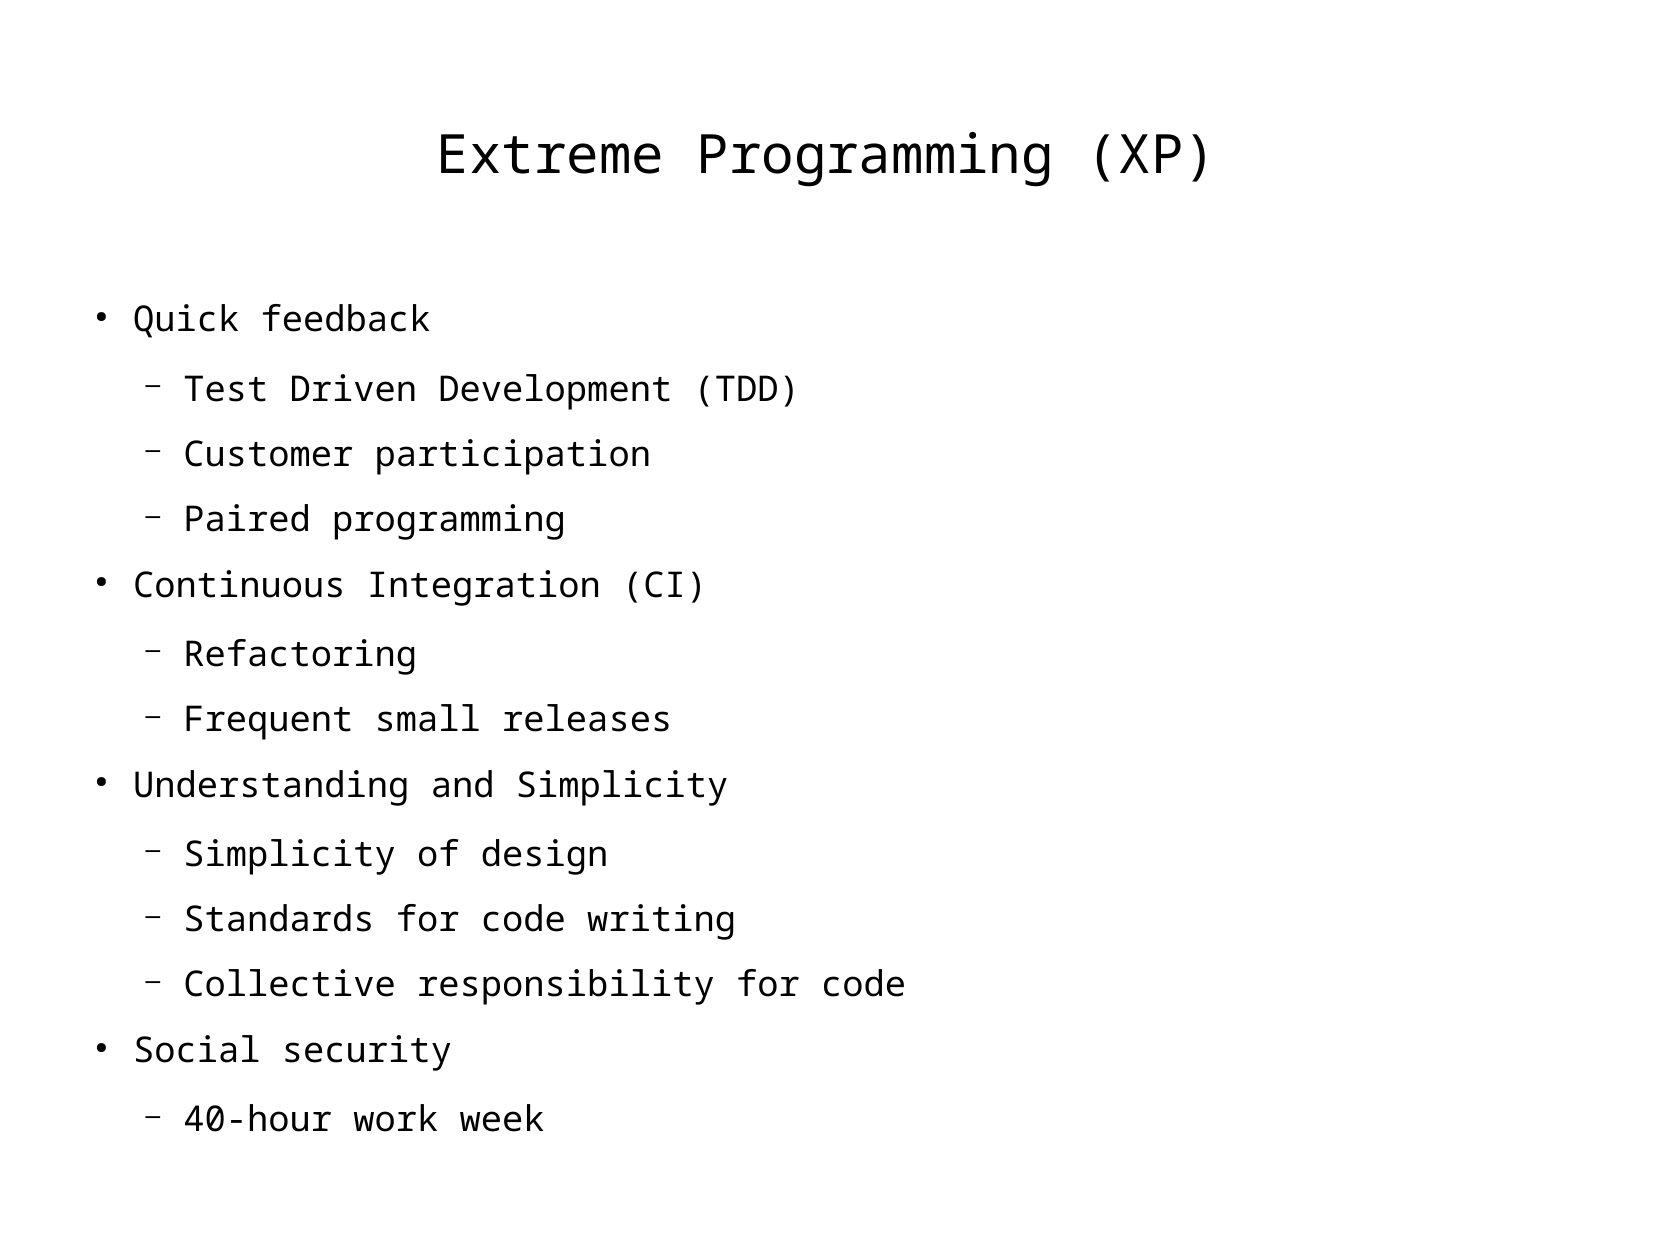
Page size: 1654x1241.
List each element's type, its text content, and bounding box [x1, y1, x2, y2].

title Extreme Programming (XP) [82, 49, 1571, 224]
list Quick feedback Test Driven Development (TDD) Customer participation Paired programming Continuous Integration (CI) Refactoring Frequent small releases Understanding and Simplicity Simplicity of design Standards for code writing Collective responsibility for code Social security 40-hour work week [82, 224, 1571, 1146]
